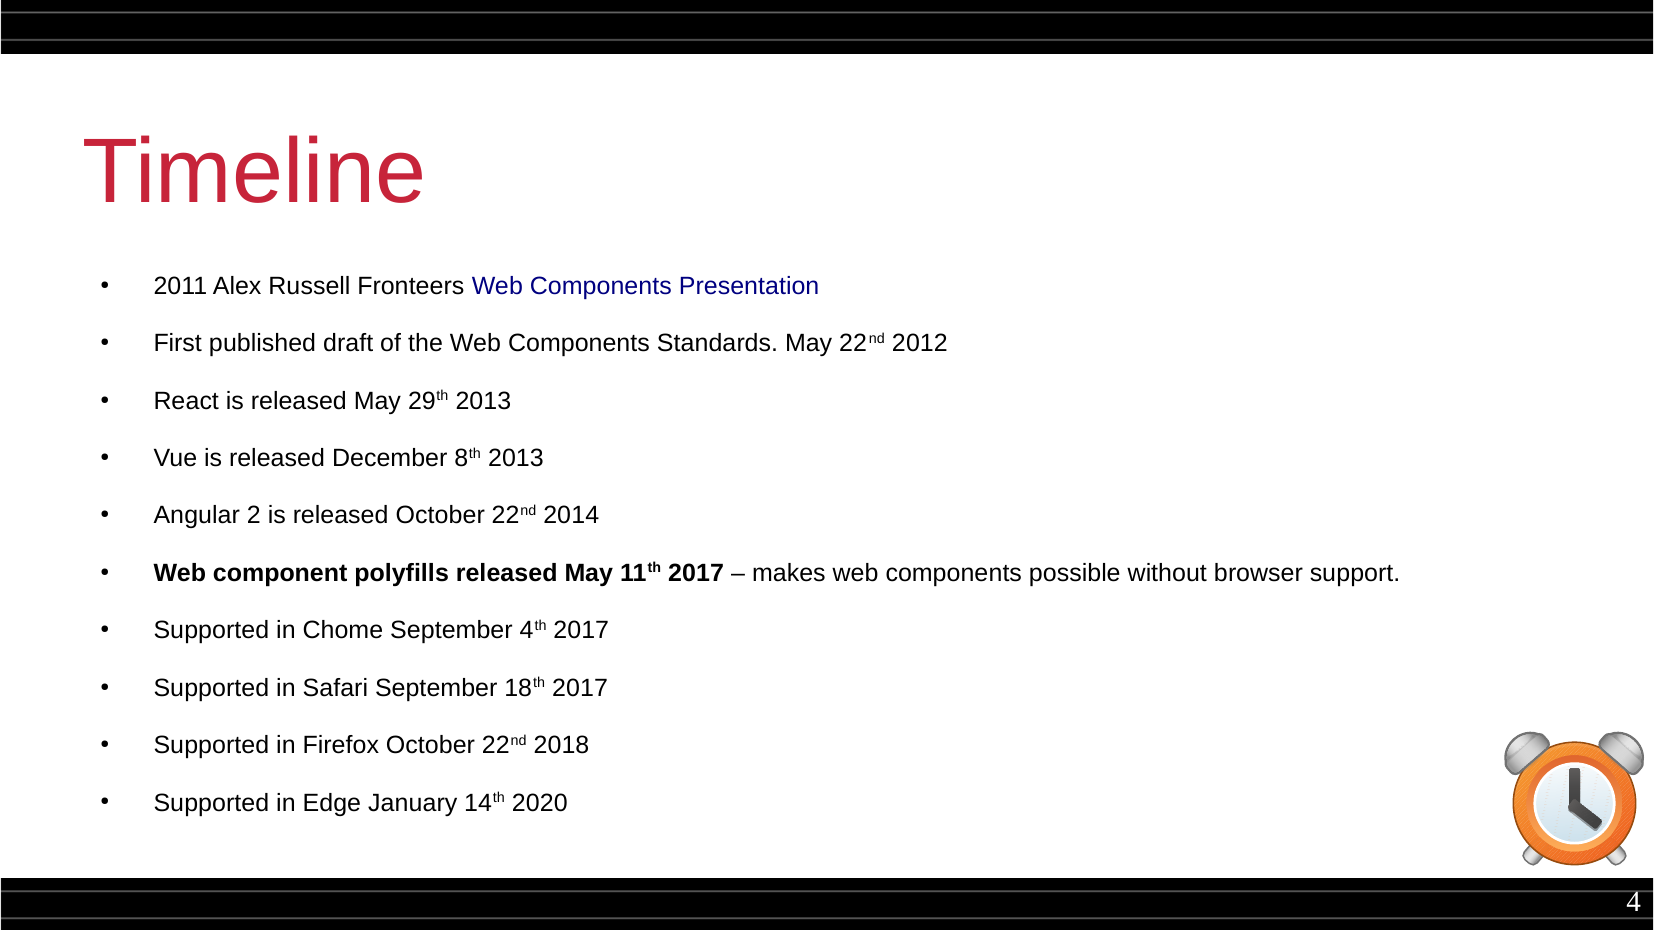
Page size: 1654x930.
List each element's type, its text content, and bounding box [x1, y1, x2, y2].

list 2011 Alex Russell Fronteers Web Components Presentation First published draft of the Web Components Standards. May 22nd 2012 React is released May 29th 2013 Vue is released December 8th 2013 Angular 2 is released October 22nd 2014 Web component polyfills released May 11th 2017 – makes web components possible without browser support. Supported in Chome September 4th 2017 Supported in Safari September 18th 2017 Supported in Firefox October 22nd 2018 Supported in Edge January 14th 2020 [82, 271, 1571, 851]
title Timeline [82, 92, 1571, 248]
picture [0, 720, 1654, 930]
picture [0, 0, 1654, 54]
